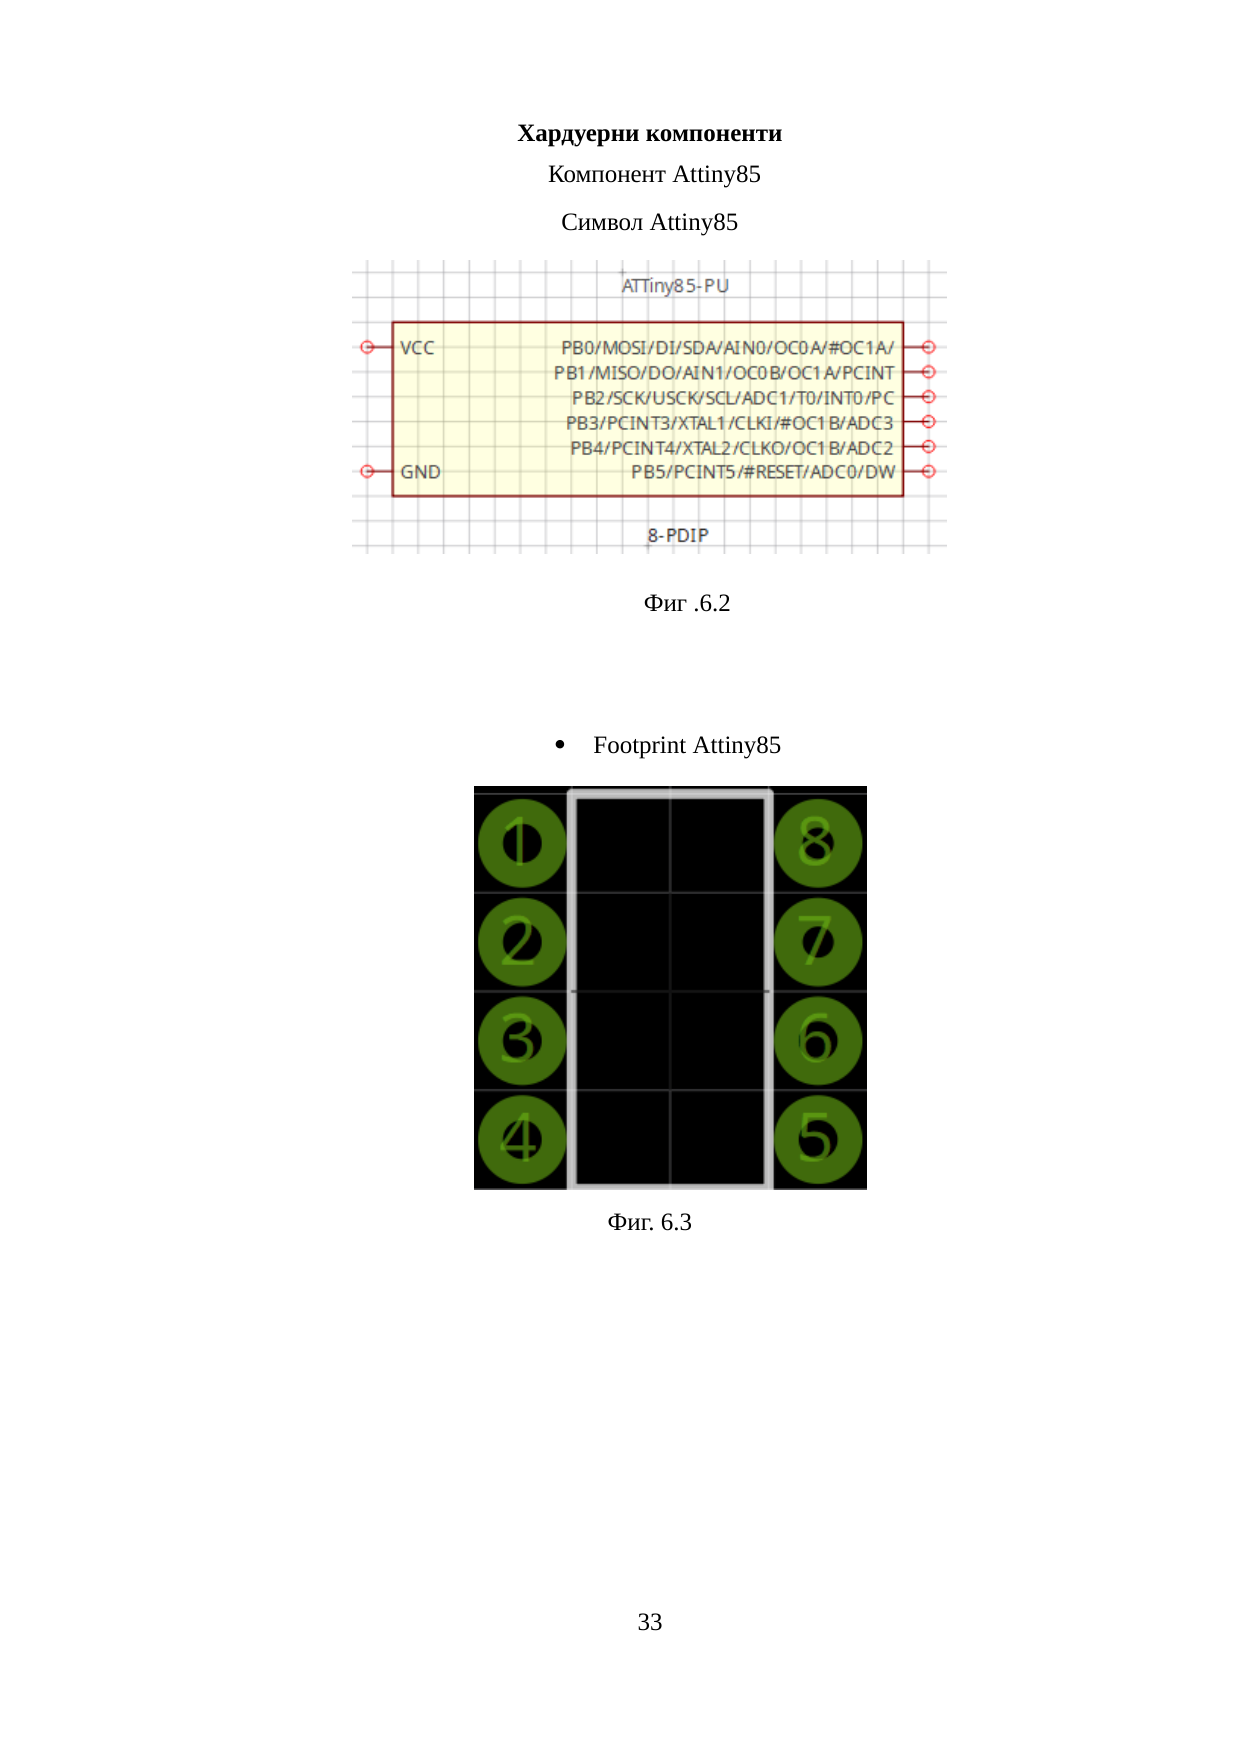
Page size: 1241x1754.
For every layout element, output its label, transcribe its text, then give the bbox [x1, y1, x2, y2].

text Символ Attiny85 [148, 207, 1152, 236]
text Фиг. 6.3 [148, 1207, 1152, 1235]
subtitle Хардуерни компоненти [148, 118, 1152, 147]
picture [352, 260, 947, 554]
list Footprint Attiny85 [185, 731, 1152, 759]
text Компонент Attiny85 [157, 159, 1152, 188]
picture [474, 786, 867, 1190]
text Фиг .6.2 [223, 588, 1152, 617]
